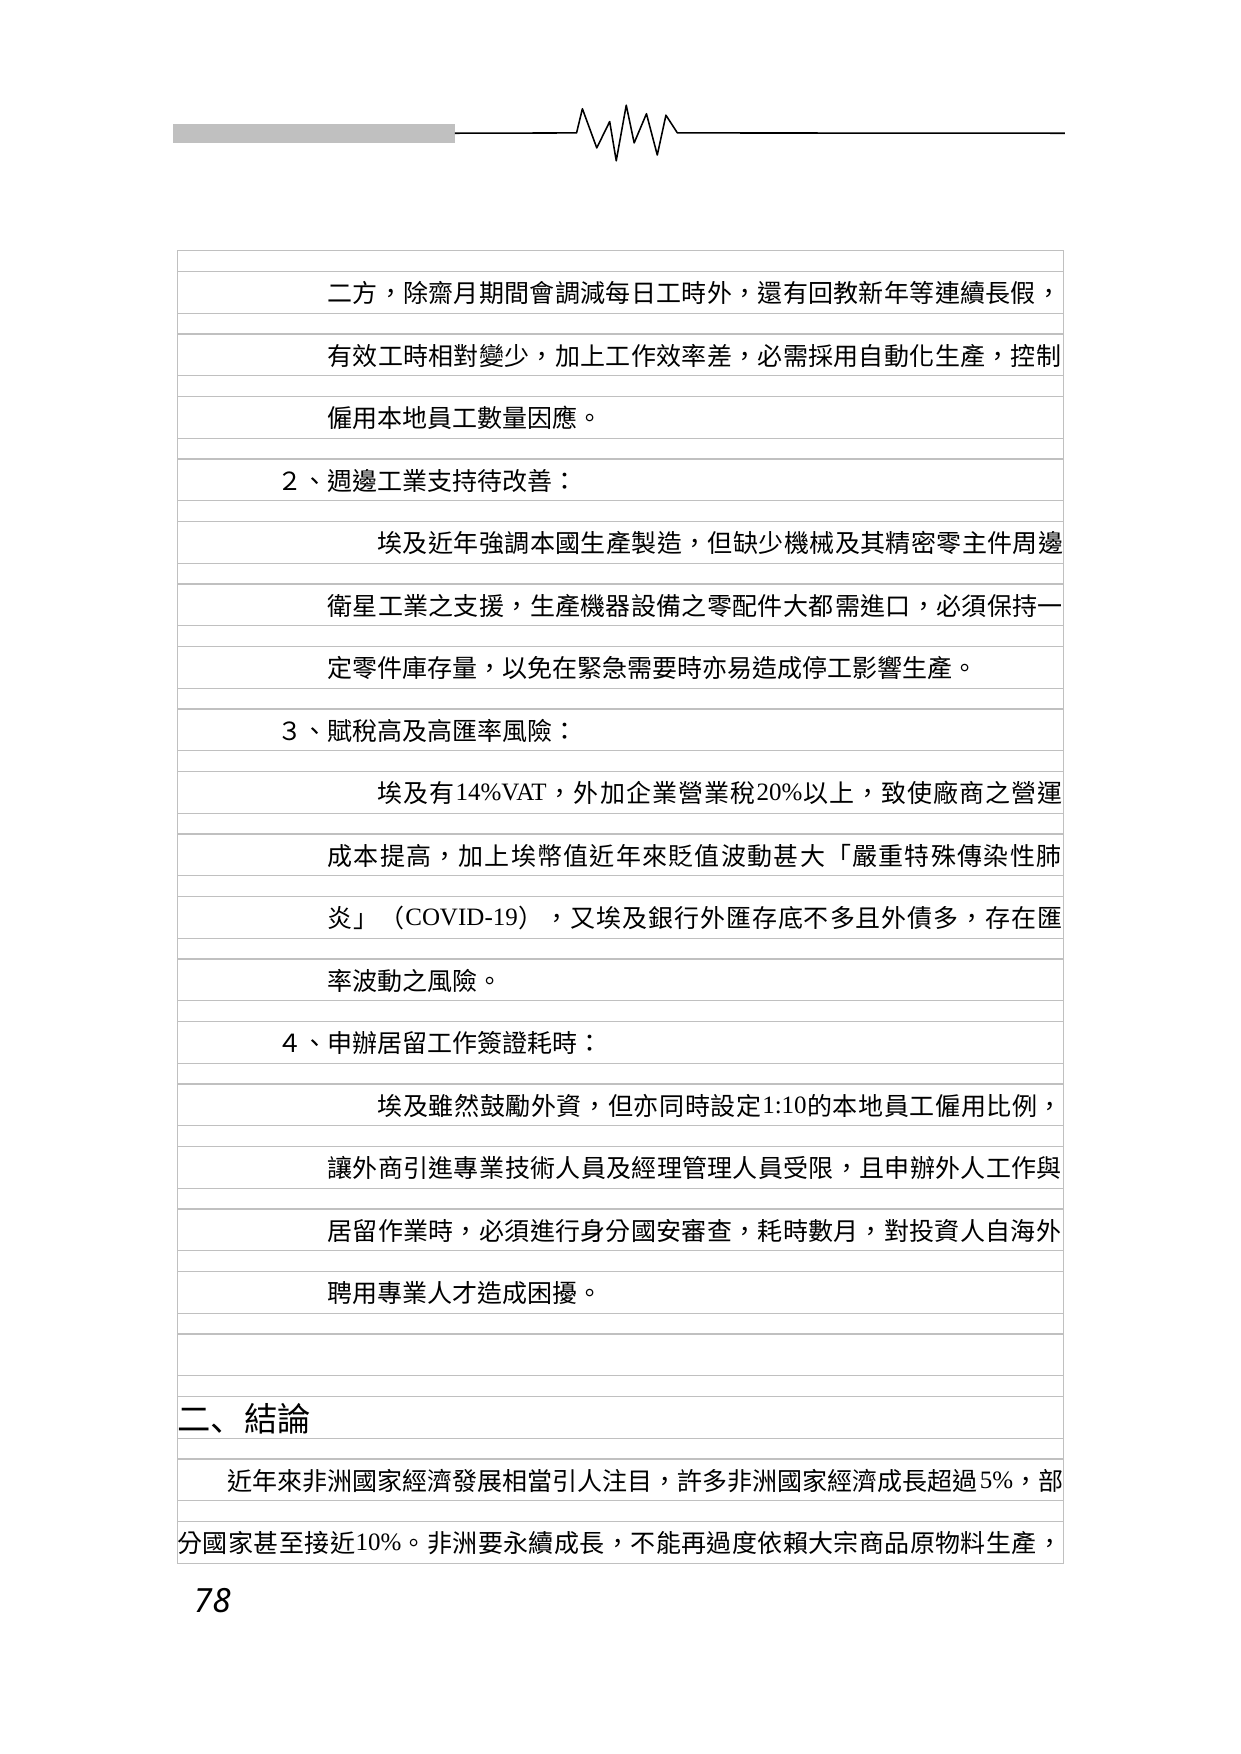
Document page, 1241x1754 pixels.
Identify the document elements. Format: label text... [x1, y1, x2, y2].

text [178, 1376, 1063, 1396]
text 居留作業時，必須進行身分國安審查，耗時數月，對投資人自海外 [327, 1210, 1063, 1250]
text [327, 1251, 1063, 1271]
text [327, 501, 1063, 521]
text [327, 1126, 1063, 1146]
text [178, 1501, 1063, 1521]
text 二、結論 [178, 1397, 1063, 1438]
text 埃及有14%VAT，外加企業營業稅20%以上，致使廠商之營運 [327, 772, 1063, 813]
text ２、週邊工業支持待改善： [277, 460, 1063, 500]
text [327, 251, 1063, 271]
text [327, 814, 1063, 833]
text 衛星工業之支援，生產機器設備之零配件大都需進口，必須保持一 [327, 585, 1063, 625]
text 率波動之風險。 [327, 960, 1063, 1000]
text [327, 314, 1063, 333]
text 定零件庫存量，以免在緊急需要時亦易造成停工影響生產。 [327, 647, 1063, 688]
text 有效工時相對變少，加上工作效率差，必需採用自動化生產，控制 [327, 335, 1063, 375]
text [327, 564, 1063, 583]
text [327, 376, 1063, 396]
text 分國家甚至接近10%。非洲要永續成長，不能再過度依賴大宗商品原物料生產， [178, 1522, 1063, 1563]
text [327, 751, 1063, 771]
text [327, 939, 1063, 958]
text 聘用專業人才造成困擾。 [327, 1272, 1063, 1313]
text 僱用本地員工數量因應。 [327, 397, 1063, 438]
text 成本提高，加上埃幣值近年來貶值波動甚大「嚴重特殊傳染性肺 [327, 835, 1063, 875]
text [277, 1001, 1063, 1021]
text [327, 1064, 1063, 1083]
text ３、賦稅高及高匯率風險： [277, 710, 1063, 750]
text 二方，除齋月期間會調減每日工時外，還有回教新年等連續長假， [327, 272, 1063, 313]
text [178, 1439, 1063, 1458]
text 埃及雖然鼓勵外資，但亦同時設定1:10的本地員工僱用比例， [327, 1085, 1063, 1125]
text ４、申辦居留工作簽證耗時： [277, 1022, 1063, 1063]
text [277, 689, 1063, 708]
text 讓外商引進專業技術人員及經理管理人員受限，且申辦外人工作與 [327, 1147, 1063, 1188]
text 炎」（COVID-19），又埃及銀行外匯存底不多且外債多，存在匯 [327, 897, 1063, 938]
text [327, 876, 1063, 896]
text 埃及近年強調本國生產製造，但缺少機械及其精密零主件周邊 [327, 522, 1063, 563]
text [277, 439, 1063, 458]
text [327, 1189, 1063, 1208]
text [327, 626, 1063, 646]
text 近年來非洲國家經濟發展相當引人注目，許多非洲國家經濟成長超過5%，部 [178, 1460, 1063, 1500]
